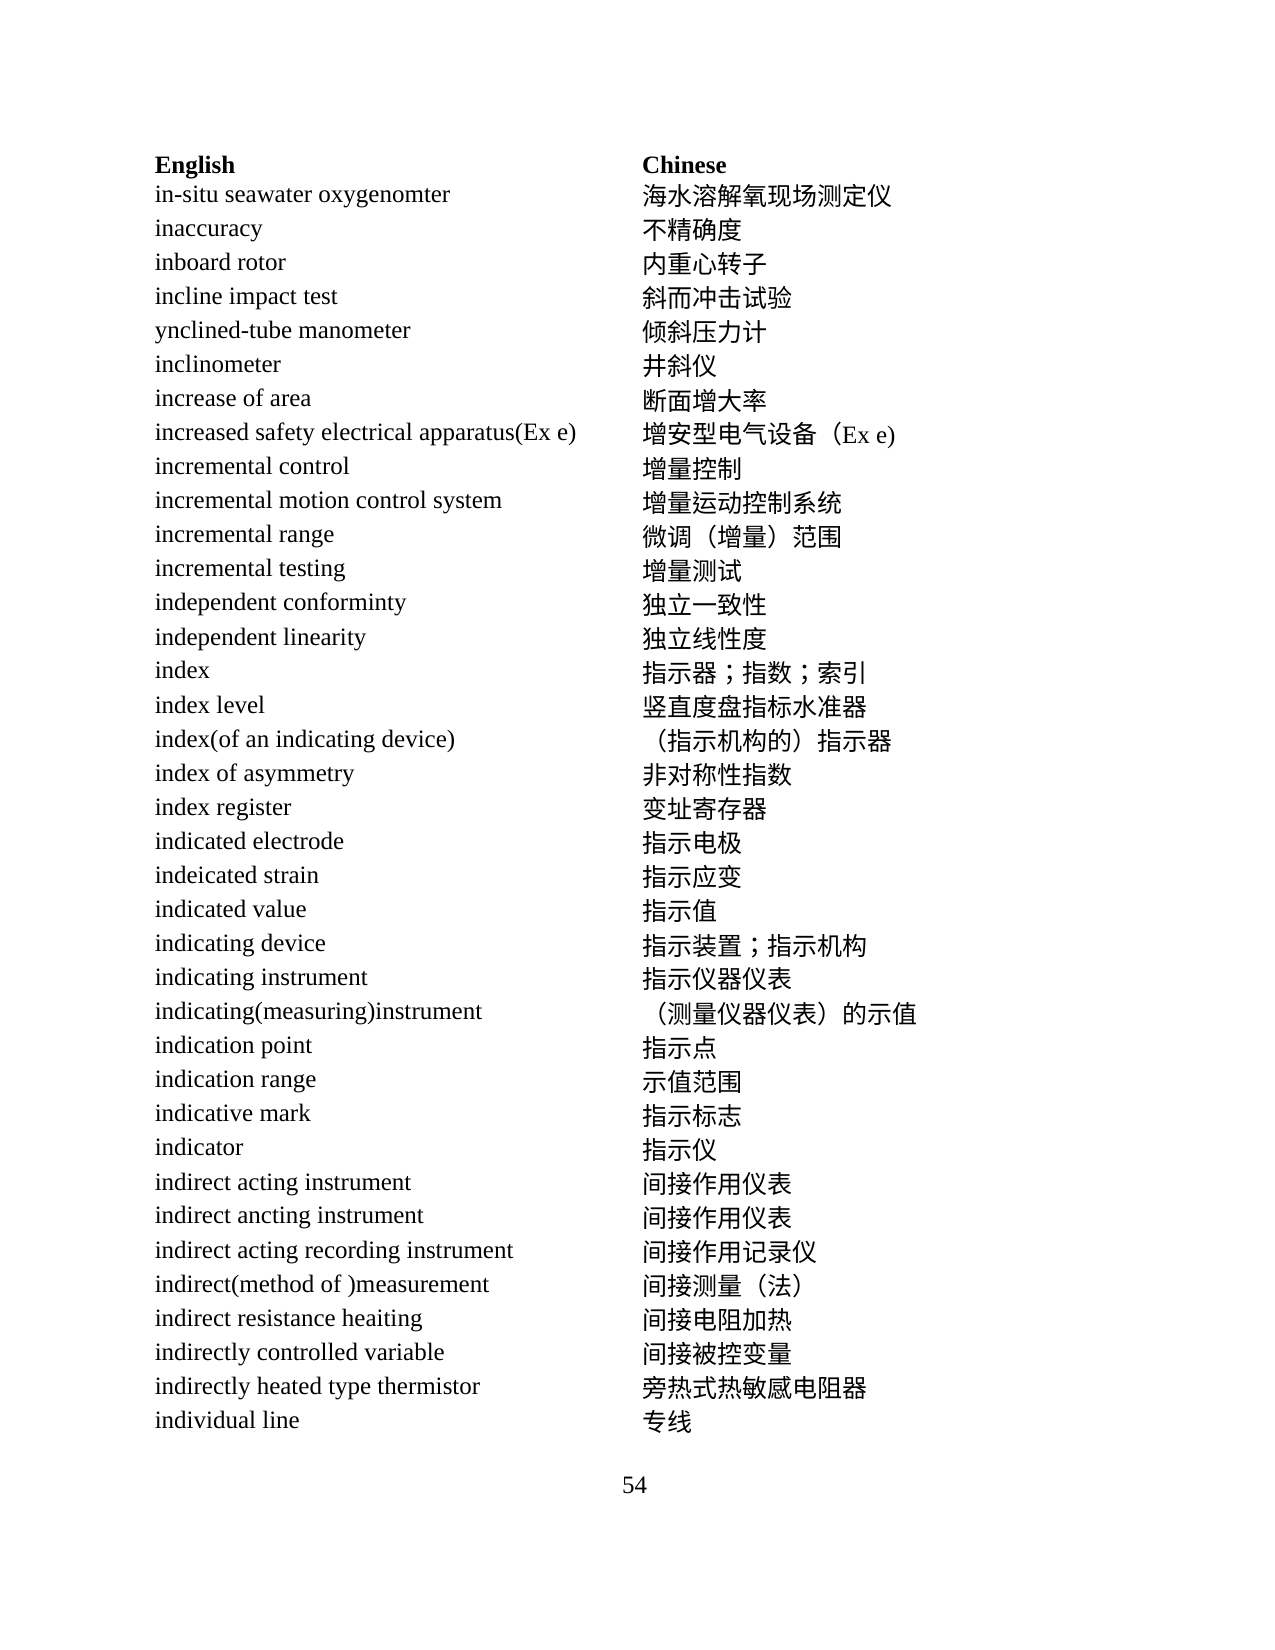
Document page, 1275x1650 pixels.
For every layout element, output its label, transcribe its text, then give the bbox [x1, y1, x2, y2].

table_cell indicated value [150, 894, 637, 928]
table_cell index(of an indicating device) [150, 724, 637, 758]
table_cell 间接作用仪表 [638, 1201, 1125, 1235]
table_cell independent conforminty [150, 588, 637, 622]
table_cell inboard rotor [150, 247, 637, 281]
table_cell incremental control [150, 451, 637, 485]
table_cell incline impact test [150, 281, 637, 315]
table_cell 不精确度 [638, 213, 1125, 247]
table_cell ynclined-tube manometer [150, 315, 637, 349]
table_cell indicating instrument [150, 962, 637, 996]
table_cell 指示应变 [638, 860, 1125, 894]
table_cell （测量仪器仪表）的示值 [638, 996, 1125, 1030]
table_cell 内重心转子 [638, 247, 1125, 281]
table_cell indirect resistance heaiting [150, 1303, 637, 1337]
table_cell individual line [150, 1405, 637, 1439]
table_cell （指示机构的）指示器 [638, 724, 1125, 758]
table_cell 指示仪器仪表 [638, 962, 1125, 996]
table_cell 变址寄存器 [638, 792, 1125, 826]
table_cell indeicated strain [150, 860, 637, 894]
table_cell in-situ seawater oxygenomter [150, 179, 637, 213]
table_cell inaccuracy [150, 213, 637, 247]
table_cell 指示标志 [638, 1099, 1125, 1132]
table_cell 非对称性指数 [638, 758, 1125, 792]
table_cell indirect acting instrument [150, 1167, 637, 1201]
table_cell independent linearity [150, 622, 637, 656]
table_cell incremental testing [150, 554, 637, 587]
table_cell index of asymmetry [150, 758, 637, 792]
table_cell 间接作用仪表 [638, 1167, 1125, 1201]
table_cell 旁热式热敏感电阻器 [638, 1371, 1125, 1405]
table_cell indirect(method of )measurement [150, 1269, 637, 1303]
table_cell 独立一致性 [638, 588, 1125, 622]
table_cell indirectly controlled variable [150, 1337, 637, 1371]
table_cell indicating(measuring)instrument [150, 996, 637, 1030]
table_cell 微调（增量）范围 [638, 519, 1125, 553]
table_cell 间接被控变量 [638, 1337, 1125, 1371]
table_cell 增量运动控制系统 [638, 485, 1125, 519]
table_cell 独立线性度 [638, 622, 1125, 656]
table_cell 指示仪 [638, 1133, 1125, 1167]
table_cell index register [150, 792, 637, 826]
table_cell 海水溶解氧现场测定仪 [638, 179, 1125, 213]
table_cell indication point [150, 1030, 637, 1064]
table_cell 指示点 [638, 1030, 1125, 1064]
table_cell indicated electrode [150, 826, 637, 860]
table_cell 竖直度盘指标水准器 [638, 690, 1125, 724]
table_cell 增安型电气设备（Ex e) [638, 417, 1125, 451]
table_cell 斜而冲击试验 [638, 281, 1125, 315]
table_header Chinese [638, 150, 1125, 179]
table_cell 间接电阻加热 [638, 1303, 1125, 1337]
table_cell indicating device [150, 928, 637, 962]
table_header English [150, 150, 637, 179]
table_cell 增量测试 [638, 554, 1125, 587]
table_cell increase of area [150, 383, 637, 417]
table_cell 增量控制 [638, 451, 1125, 485]
table_cell inclinometer [150, 349, 637, 383]
table_cell 指示电极 [638, 826, 1125, 860]
table_cell 断面增大率 [638, 383, 1125, 417]
table_cell 指示器；指数；索引 [638, 656, 1125, 690]
table_cell 井斜仪 [638, 349, 1125, 383]
table_cell 指示装置；指示机构 [638, 928, 1125, 962]
table_cell 倾斜压力计 [638, 315, 1125, 349]
table_cell 示值范围 [638, 1064, 1125, 1098]
table_cell 指示值 [638, 894, 1125, 928]
table_cell indirectly heated type thermistor [150, 1371, 637, 1405]
table_cell 间接作用记录仪 [638, 1235, 1125, 1269]
table_cell incremental motion control system [150, 485, 637, 519]
table_cell 间接测量（法） [638, 1269, 1125, 1303]
table_cell indicator [150, 1133, 637, 1167]
table_cell index [150, 656, 637, 690]
table_cell indirect ancting instrument [150, 1201, 637, 1235]
table_cell indicative mark [150, 1099, 637, 1132]
table_cell increased safety electrical apparatus(Ex e) [150, 417, 637, 451]
table_cell indirect acting recording instrument [150, 1235, 637, 1269]
table_cell 专线 [638, 1405, 1125, 1439]
table_cell indication range [150, 1064, 637, 1098]
table_cell incremental range [150, 519, 637, 553]
table_cell index level [150, 690, 637, 724]
